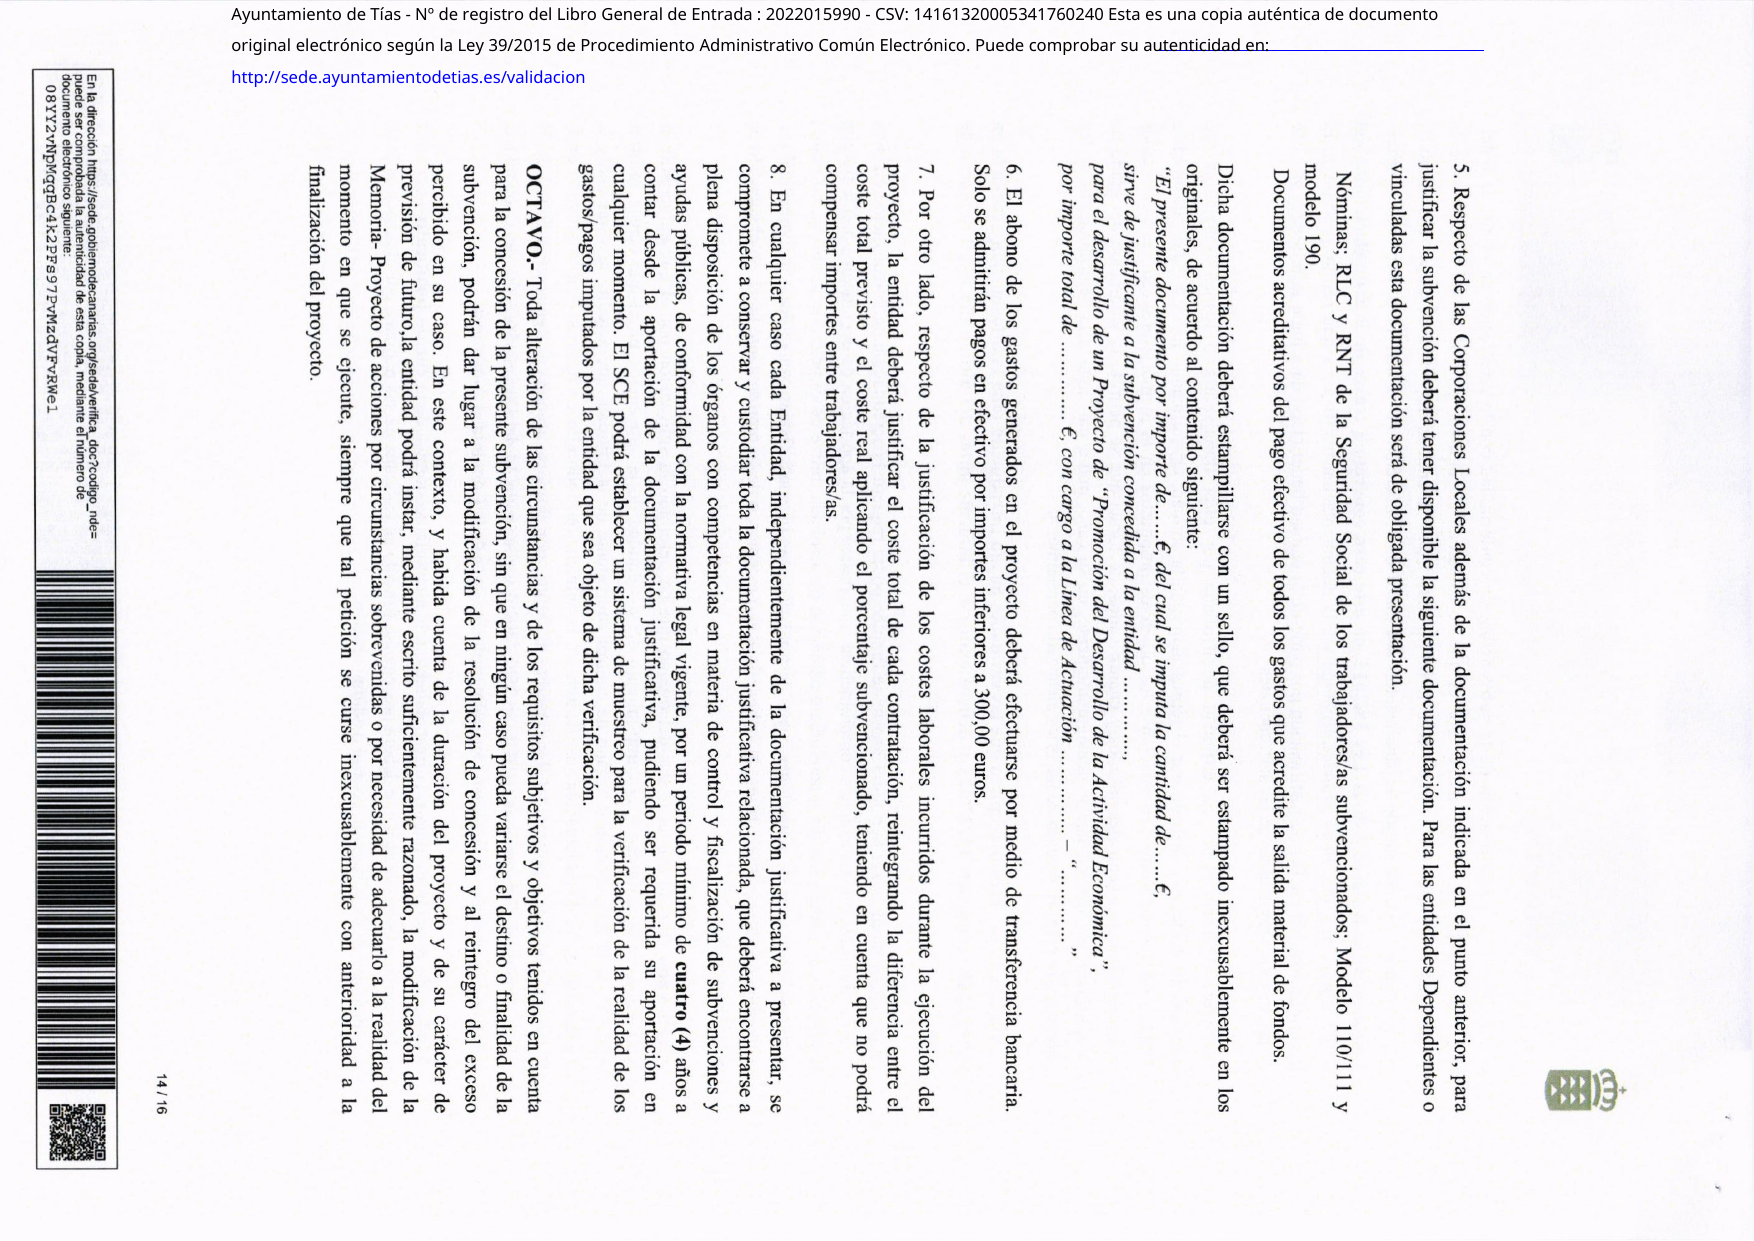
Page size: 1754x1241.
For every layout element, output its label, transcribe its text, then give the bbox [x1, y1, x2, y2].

text Ayuntamiento de Tías - Nº de registro del Libro General de Entrada : 2022015990 - CSV: 14161320005341760240 Esta es una copia auténtica de documento original electrónico según la Ley 39/2015 de Procedimiento Administrativo Común Electrónico. Puede comprobar su autenticidad en: http://sede.ayuntamientodetias.es/validacion [231, 2, 1502, 88]
picture [0, 0, 1754, 1240]
